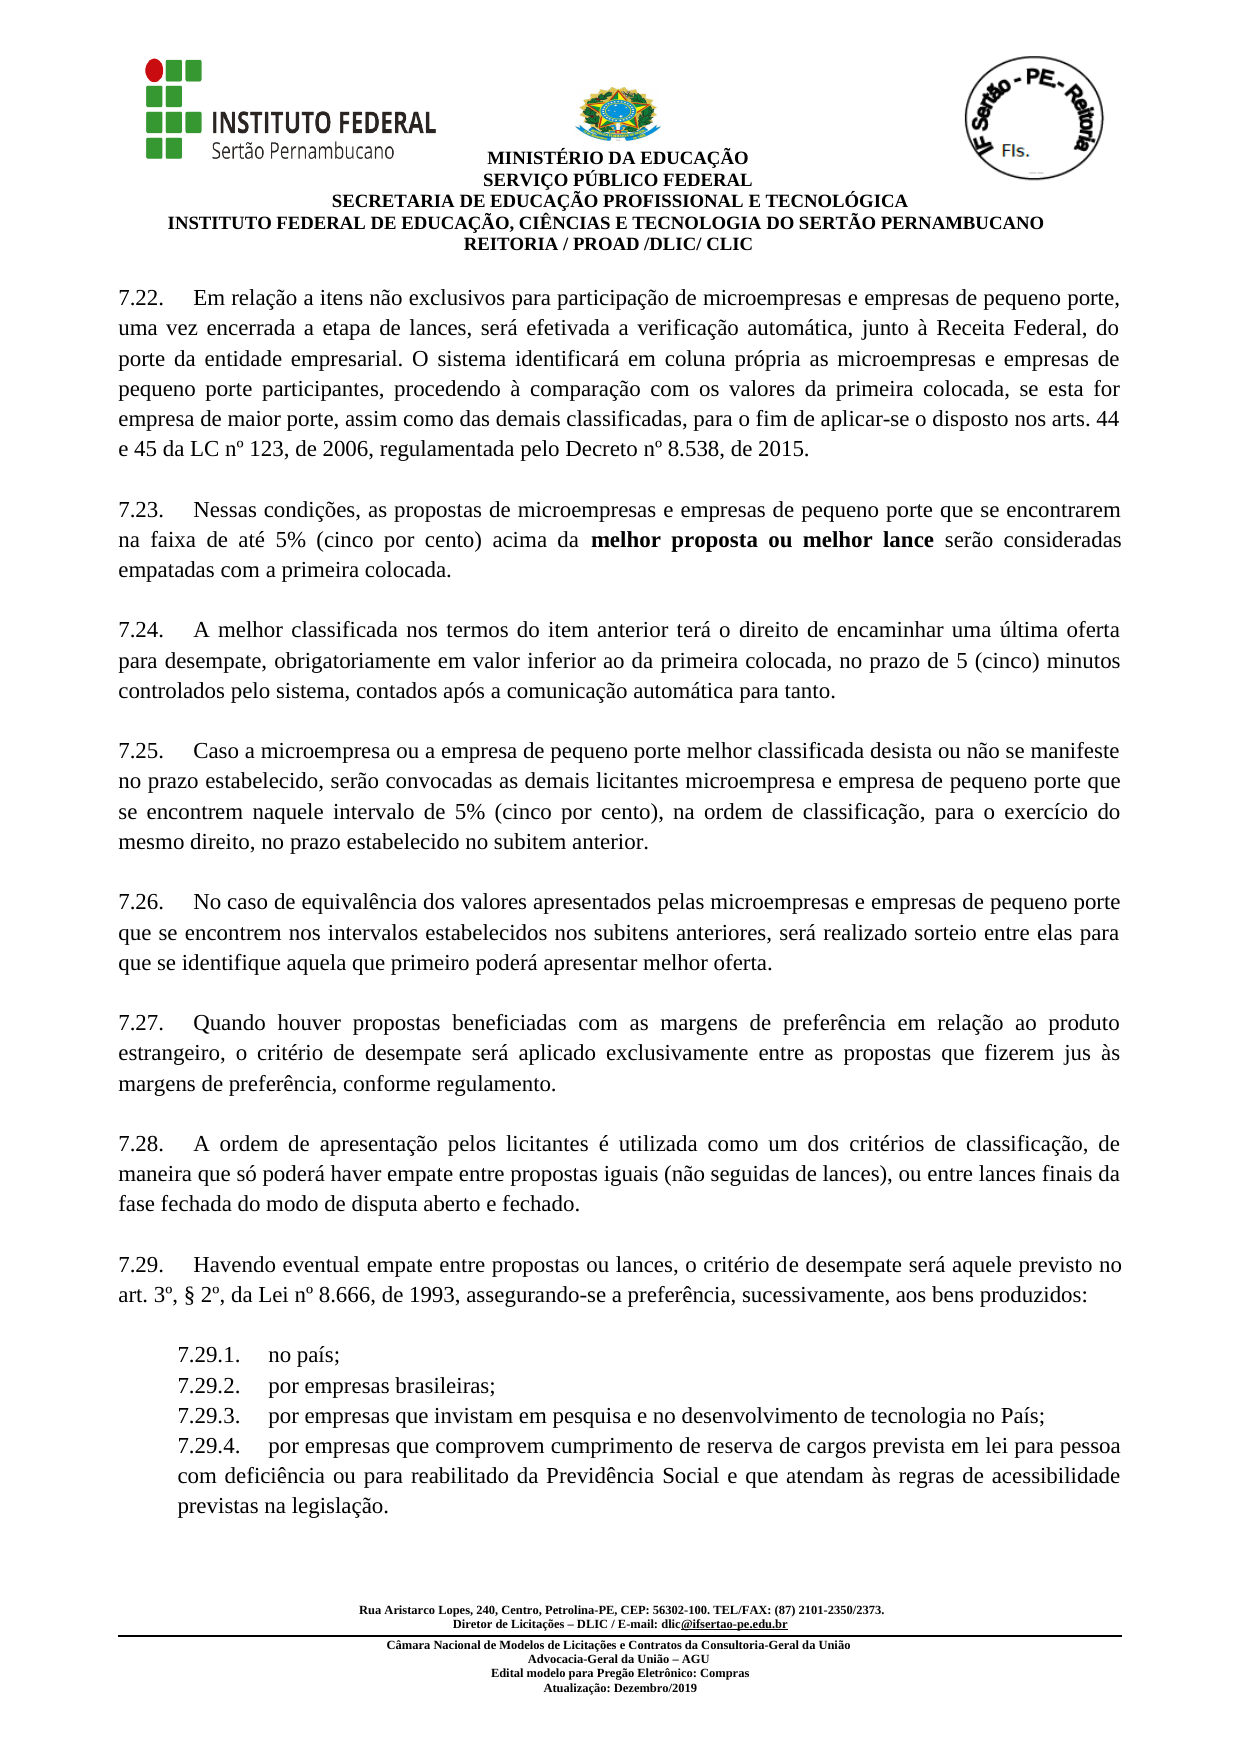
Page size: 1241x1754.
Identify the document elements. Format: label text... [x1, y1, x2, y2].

text 7.23. Nessas condições, as propostas de microempresas e empresas de pequeno porte que se encontrarem na faixa de até 5% (cinco por cento) acima da melhor proposta ou melhor lance serão consideradas empatadas com a primeira colocada. [118, 496, 1122, 582]
text 7.25. Caso a microempresa ou a empresa de pequeno porte melhor classificada desista ou não se manifeste no prazo estabelecido, serão convocadas as demais licitantes microempresa e empresa de pequeno porte que se encontrem naquele intervalo de 5% (cinco por cento), na ordem de classificação, para o exercício do mesmo direito, no prazo estabelecido no subitem anterior. [118, 737, 1122, 854]
text 7.22. Em relação a itens não exclusivos para participação de microempresas e empresas de pequeno porte, uma vez encerrada a etapa de lances, será efetivada a verificação automática, junto à Receita Federal, do porte da entidade empresarial. O sistema identificará em coluna própria as microempresas e empresas de pequeno porte participantes, procedendo à comparação com os valores da primeira colocada, se esta for empresa de maior porte, assim como das demais classificadas, para o fim de aplicar-se o disposto nos arts. 44 e 45 da LC nº 123, de 2006, regulamentada pelo Decreto nº 8.538, de 2015. [118, 284, 1122, 462]
text 7.27. Quando houver propostas beneficiadas com as margens de preferência em relação ao produto estrangeiro, o critério de desempate será aplicado exclusivamente entre as propostas que fizerem jus às margens de preferência, conforme regulamento. [118, 1009, 1122, 1096]
text 7.29.3. por empresas que invistam em pesquisa e no desenvolvimento de tecnologia no País; [177, 1402, 1122, 1428]
text 7.24. A melhor classificada nos termos do item anterior terá o direito de encaminhar uma última oferta para desempate, obrigatoriamente em valor inferior ao da primeira colocada, no prazo de 5 (cinco) minutos controlados pelo sistema, contados após a comunicação automática para tanto. [118, 616, 1122, 703]
text 7.29.2. por empresas brasileiras; [177, 1372, 1122, 1398]
text 7.28. A ordem de apresentação pelos licitantes é utilizada como um dos critérios de classificação, de maneira que só poderá haver empate entre propostas iguais (não seguidas de lances), ou entre lances finais da fase fechada do modo de disputa aberto e fechado. [118, 1130, 1122, 1217]
picture [145, 58, 435, 159]
text 7.26. No caso de equivalência dos valores apresentados pelas microempresas e empresas de pequeno porte que se encontrem nos intervalos estabelecidos nos subitens anteriores, será realizado sorteio entre elas para que se identifique aquela que primeiro poderá apresentar melhor oferta. [118, 888, 1122, 975]
picture [957, 45, 1111, 186]
text 7.29. Havendo eventual empate entre propostas ou lances, o critério de desempate será aquele previsto no art. 3º, § 2º, da Lei nº 8.666, de 1993, assegurando-se a preferência, sucessivamente, aos bens produzidos: [118, 1251, 1122, 1307]
picture [575, 87, 661, 141]
text 7.29.4. por empresas que comprovem cumprimento de reserva de cargos prevista em lei para pessoa com deficiência ou para reabilitado da Previdência Social e que atendam às regras de acessibilidade previstas na legislação. [177, 1432, 1122, 1519]
text 7.29.1. no país; [177, 1341, 1122, 1368]
